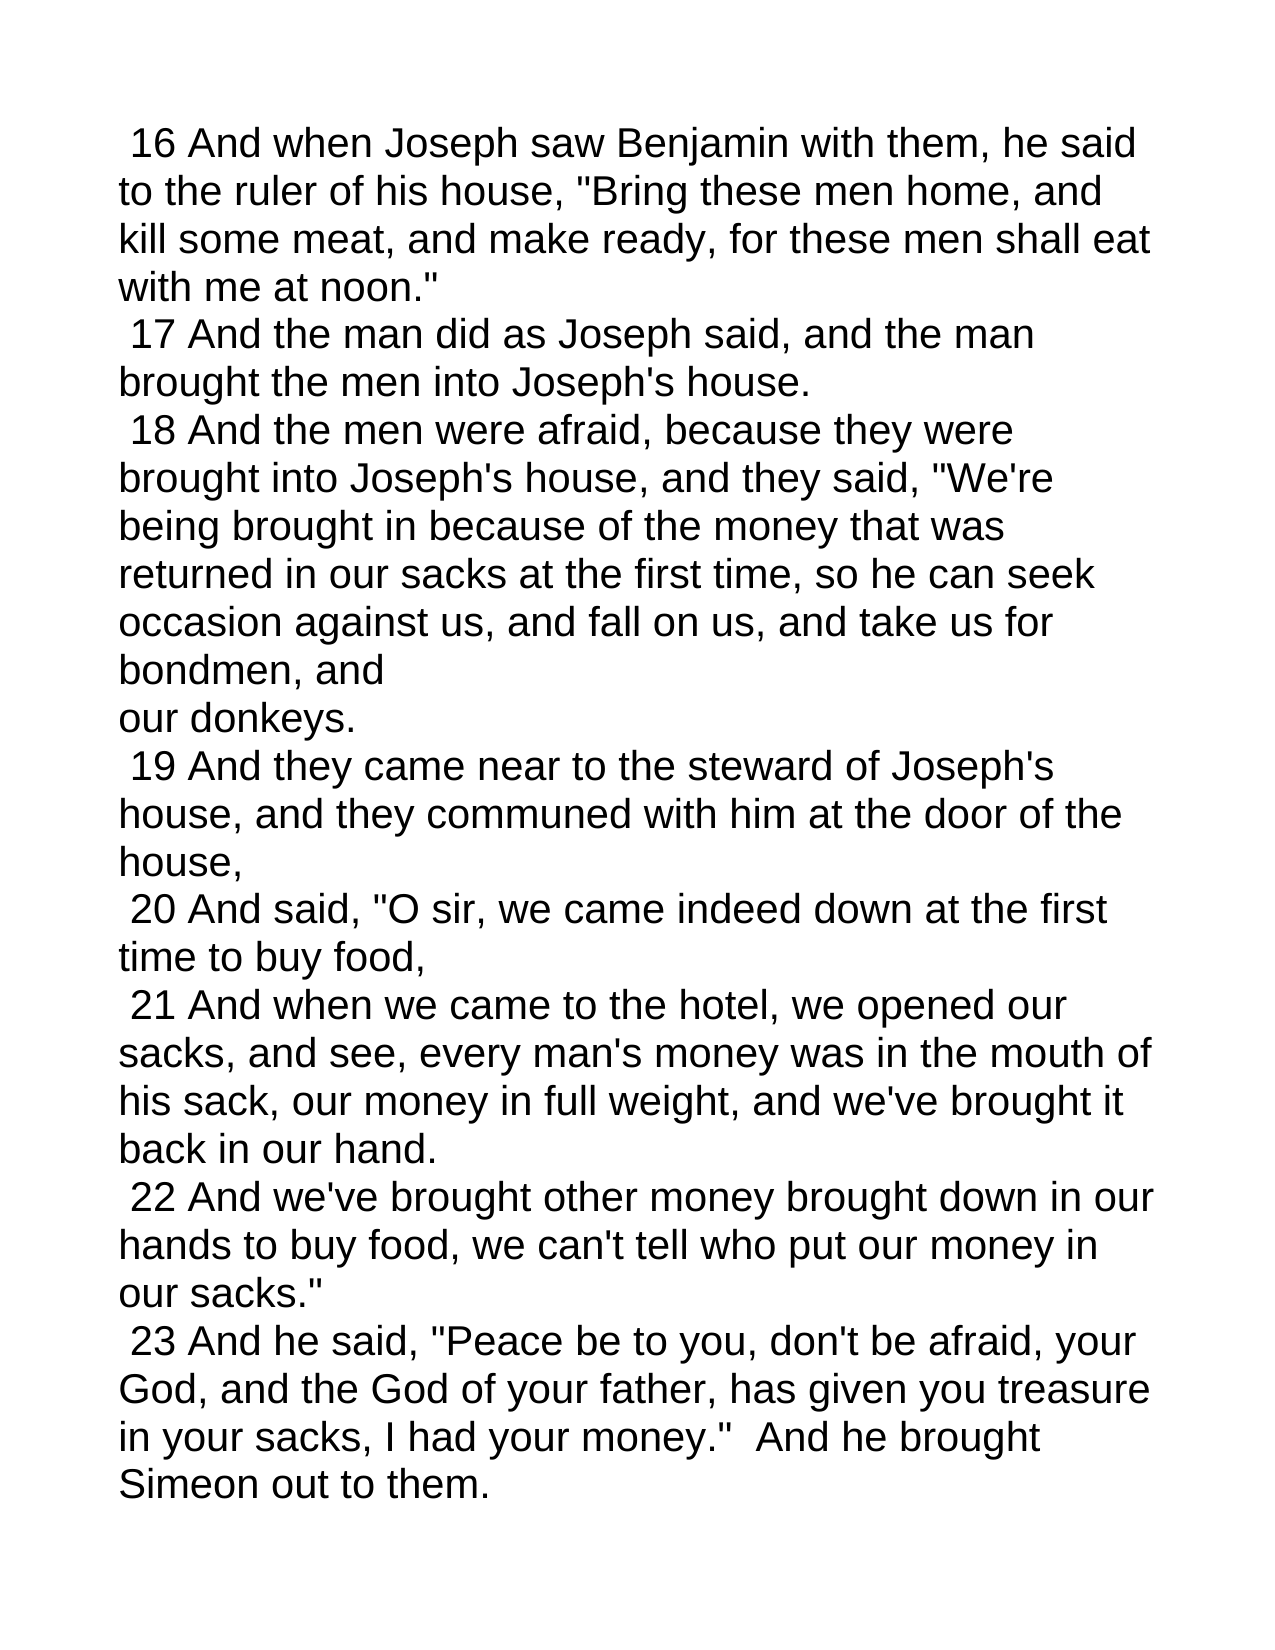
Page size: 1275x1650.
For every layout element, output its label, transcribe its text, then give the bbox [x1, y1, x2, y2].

text 21 And when we came to the hotel, we opened our sacks, and see, every man's money was in the mouth of his sack, our money in full weight, and we've brought it back in our hand. [118, 981, 1157, 1172]
text 23 And he said, "Peace be to you, don't be afraid, your God, and the God of your father, has given you treasure in your sacks, I had your money." And he brought Simeon out to them. [118, 1316, 1157, 1508]
text 18 And the men were afraid, because they were brought into Joseph's house, and they said, "We're being brought in because of the money that was returned in our sacks at the first time, so he can seek occasion against us, and fall on us, and take us for bondmen, and [118, 406, 1157, 693]
text our donkeys. [118, 693, 1157, 741]
text 19 And they came near to the steward of Joseph's house, and they communed with him at the door of the house, [118, 741, 1157, 885]
text 22 And we've brought other money brought down in our hands to buy food, we can't tell who put our money in our sacks." [118, 1172, 1157, 1316]
text 17 And the man did as Joseph said, and the man brought the men into Joseph's house. [118, 310, 1157, 406]
text 20 And said, "O sir, we came indeed down at the first time to buy food, [118, 885, 1157, 981]
text 16 And when Joseph saw Benjamin with them, he said to the ruler of his house, "Bring these men home, and kill some meat, and make ready, for these men shall eat with me at noon." [118, 118, 1157, 310]
